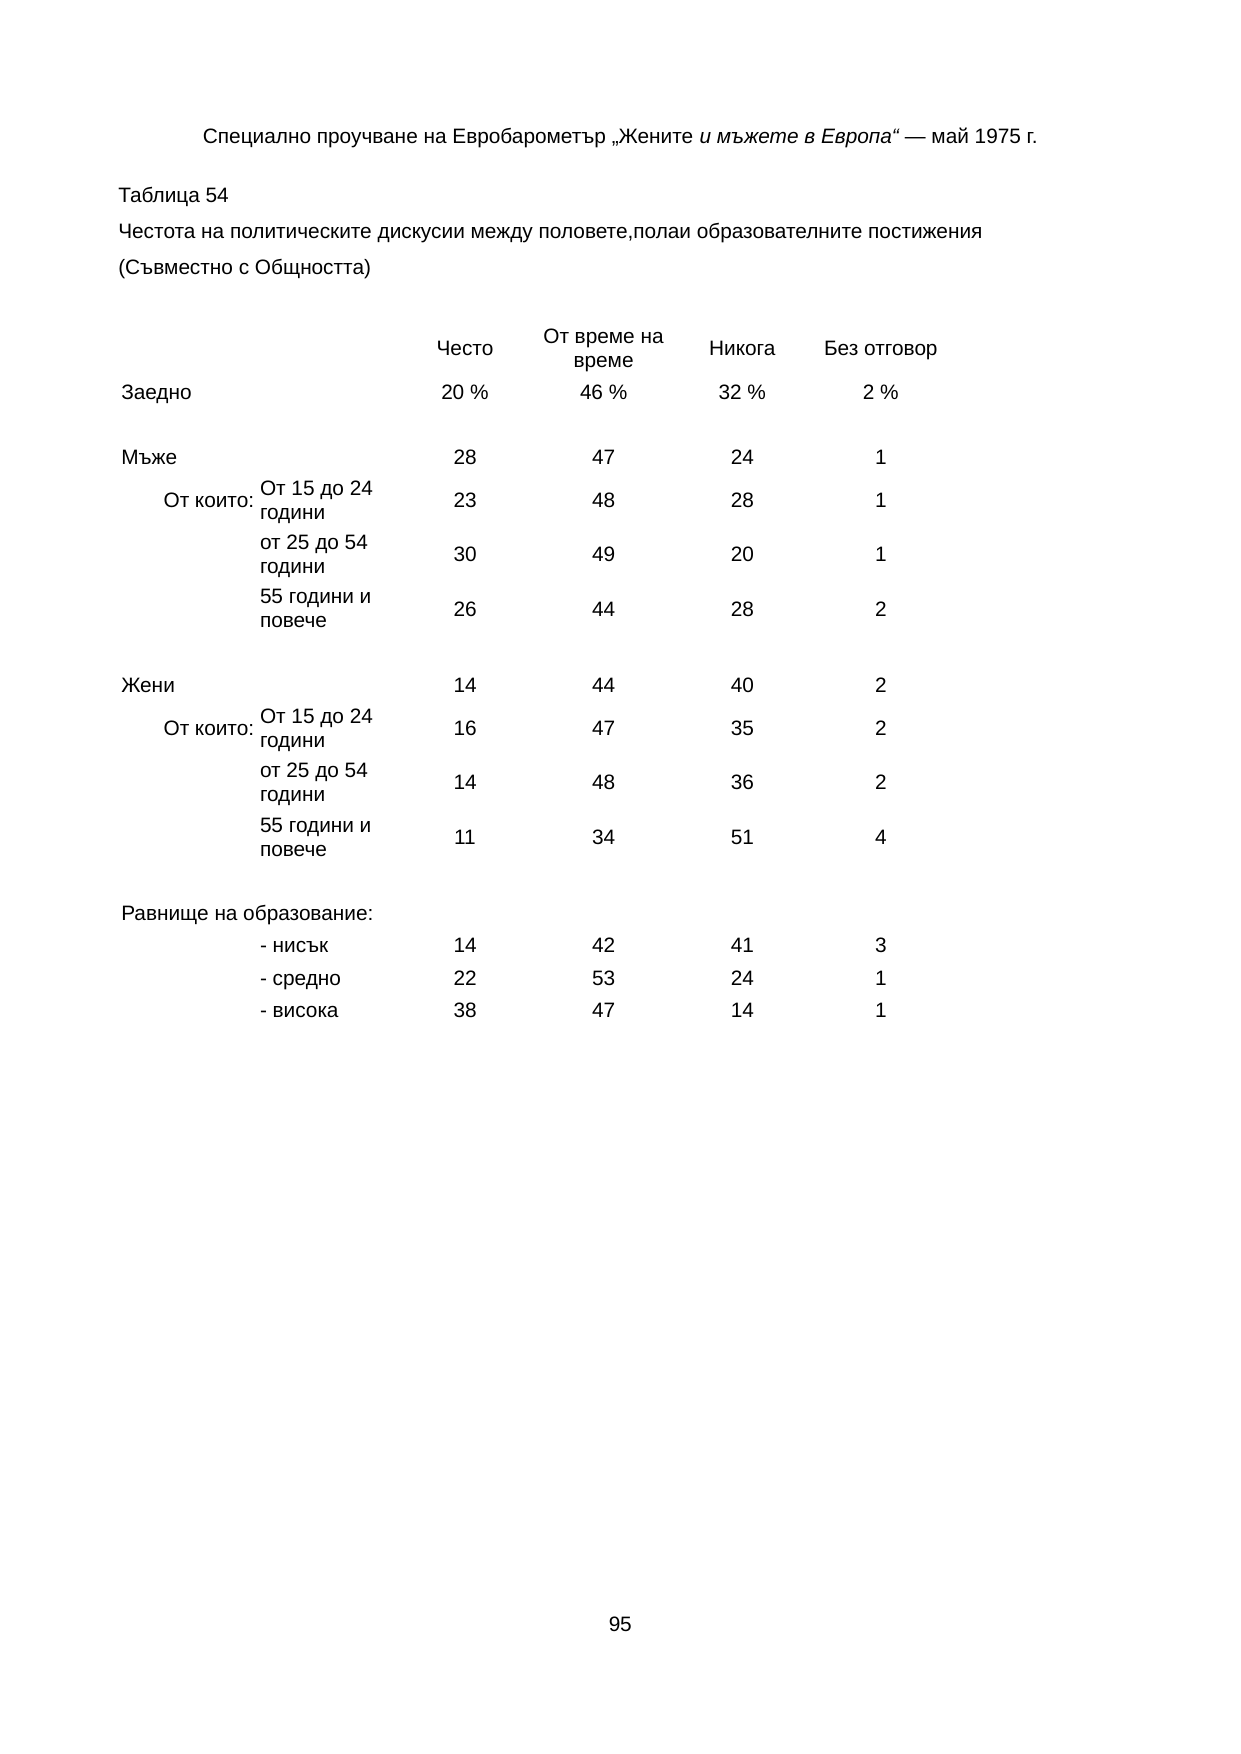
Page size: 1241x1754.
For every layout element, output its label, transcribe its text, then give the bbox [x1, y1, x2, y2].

table_cell 40 [673, 669, 811, 701]
table_cell 28 [673, 473, 811, 527]
table_cell 22 [395, 962, 534, 994]
table_cell - средно [257, 962, 395, 994]
table_cell [811, 408, 950, 441]
table_cell 26 [395, 580, 534, 636]
table_cell 48 [534, 473, 673, 527]
table_cell 46 % [534, 376, 673, 408]
table_cell 24 [673, 962, 811, 994]
table_cell 47 [534, 701, 673, 755]
table_cell Заедно [118, 376, 257, 408]
table_cell 49 [534, 527, 673, 580]
table_cell 48 [534, 755, 673, 808]
table_cell 14 [673, 994, 811, 1026]
table_cell 4 [811, 809, 950, 864]
table_cell от 25 до 54 години [257, 527, 395, 580]
table_cell [118, 636, 257, 669]
table_header [257, 320, 395, 376]
table_cell [534, 897, 673, 929]
table_cell [118, 962, 257, 994]
table_cell Мъже [118, 441, 257, 473]
table_cell [118, 864, 257, 897]
table_cell От които: [118, 701, 257, 755]
table_cell [118, 755, 257, 808]
table_cell [118, 809, 257, 864]
table_cell [673, 636, 811, 669]
table_cell 2 % [811, 376, 950, 408]
table_cell 20 [673, 527, 811, 580]
table_cell [673, 408, 811, 441]
table_cell 51 [673, 809, 811, 864]
table_cell 11 [395, 809, 534, 864]
table_cell [118, 527, 257, 580]
table_cell 14 [395, 929, 534, 962]
table_cell [118, 994, 257, 1026]
table_cell 30 [395, 527, 534, 580]
table_cell [534, 636, 673, 669]
table_cell 1 [811, 962, 950, 994]
table_cell 44 [534, 669, 673, 701]
table_cell 23 [395, 473, 534, 527]
table_cell 1 [811, 994, 950, 1026]
table_cell 42 [534, 929, 673, 962]
table_cell [673, 897, 811, 929]
table_cell От 15 до 24 години [257, 473, 395, 527]
table_cell 28 [673, 580, 811, 636]
table_cell [257, 636, 395, 669]
table_cell [257, 441, 395, 473]
table_cell 35 [673, 701, 811, 755]
table_cell 32 % [673, 376, 811, 408]
table_cell [395, 636, 534, 669]
table_cell [257, 376, 395, 408]
table_cell 38 [395, 994, 534, 1026]
table_cell 53 [534, 962, 673, 994]
table_cell [257, 864, 395, 897]
table_header От време на време [534, 320, 673, 376]
table_cell 1 [811, 473, 950, 527]
table_cell 24 [673, 441, 811, 473]
text Таблица 54 [118, 183, 1122, 207]
table_cell 16 [395, 701, 534, 755]
table_cell [118, 929, 257, 962]
table_cell [395, 864, 534, 897]
table_cell [118, 408, 257, 441]
table_cell от 25 до 54 години [257, 755, 395, 808]
table_cell 1 [811, 527, 950, 580]
table_cell - нисък [257, 929, 395, 962]
table_cell 34 [534, 809, 673, 864]
table_cell 28 [395, 441, 534, 473]
table_cell 36 [673, 755, 811, 808]
table_cell [257, 669, 395, 701]
table_cell [395, 408, 534, 441]
table_cell [257, 408, 395, 441]
table_header Без отговор [811, 320, 950, 376]
table_cell 14 [395, 755, 534, 808]
table_cell [534, 408, 673, 441]
table_cell [811, 636, 950, 669]
table_cell [673, 864, 811, 897]
table_cell [811, 864, 950, 897]
table_cell 47 [534, 994, 673, 1026]
table_cell 41 [673, 929, 811, 962]
table_cell Равнище на образование: [118, 897, 395, 929]
table_cell 2 [811, 701, 950, 755]
text (Съвместно с Общността) [118, 254, 1122, 278]
table_cell 2 [811, 669, 950, 701]
table_cell [395, 897, 534, 929]
table_cell 2 [811, 755, 950, 808]
table_cell 2 [811, 580, 950, 636]
table_header Често [395, 320, 534, 376]
table_cell От които: [118, 473, 257, 527]
table_header [118, 320, 257, 376]
table_cell 55 години и повече [257, 809, 395, 864]
table_cell [811, 897, 950, 929]
table_cell 20 % [395, 376, 534, 408]
table_header Никога [673, 320, 811, 376]
table_cell 47 [534, 441, 673, 473]
table_cell [534, 864, 673, 897]
table_cell - висока [257, 994, 395, 1026]
table_cell 55 години и повече [257, 580, 395, 636]
table_cell Жени [118, 669, 257, 701]
table_cell 1 [811, 441, 950, 473]
table_cell От 15 до 24 години [257, 701, 395, 755]
table_cell [118, 580, 257, 636]
table_cell 44 [534, 580, 673, 636]
text Честота на политическите дискусии между половете,полаи образователните постижения [118, 219, 1122, 243]
table_cell 3 [811, 929, 950, 962]
table_cell 14 [395, 669, 534, 701]
